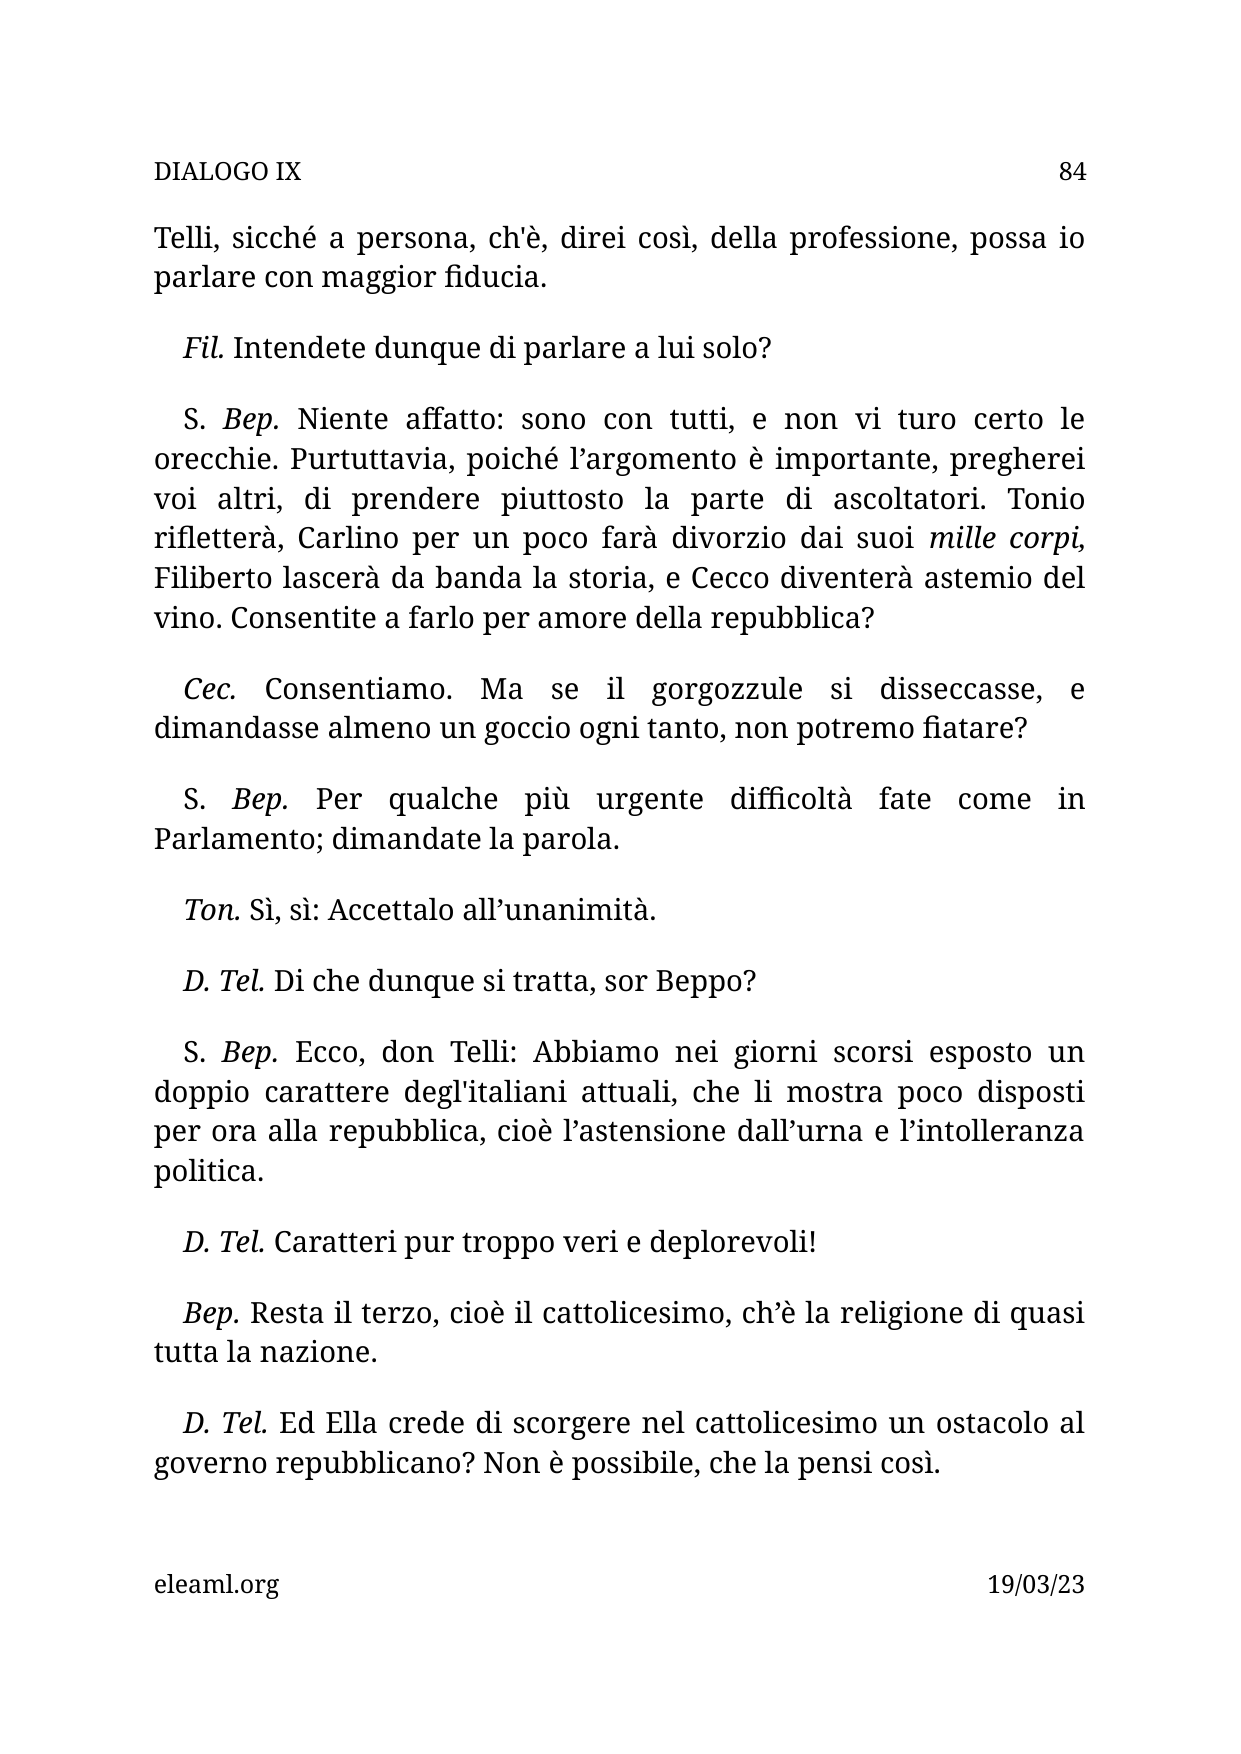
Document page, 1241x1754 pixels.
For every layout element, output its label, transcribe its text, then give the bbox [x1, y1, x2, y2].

text S. Bep. Per qualche più urgente difficoltà fate come in Parlamento; dimandate la parola. [153, 779, 1087, 858]
text D. Tel. Ed Ella crede di scorgere nel cattolicesimo un ostacolo al governo repubblicano? Non è possibile, che la pensi così. [153, 1403, 1087, 1482]
text Bep. Resta il terzo, cioè il cattolicesimo, ch’è la religione di quasi tutta la nazione. [153, 1292, 1087, 1371]
text Cec. Consentiamo. Ma se il gorgozzule si disseccasse, e dimandasse almeno un goccio ogni tanto, non potremo fiatare? [153, 668, 1087, 747]
text D. Tel. Caratteri pur troppo veri e deplorevoli! [153, 1221, 1087, 1261]
text Telli, sicché a persona, ch'è, direi così, della professione, possa io parlare con maggior fiducia. [153, 217, 1087, 296]
text S. Bep. Ecco, don Telli: Abbiamo nei giorni scorsi esposto un doppio carattere degl'italiani attuali, che li mostra poco disposti per ora alla repubblica, cioè l’astensione dall’urna e l’intolleranza politica. [153, 1031, 1087, 1190]
text D. Tel. Di che dunque si tratta, sor Beppo? [153, 960, 1087, 1000]
text Ton. Sì, sì: Accettalo all’unanimità. [153, 889, 1087, 929]
text S. Bep. Niente affatto: sono con tutti, e non vi turo certo le orecchie. Purtuttavia, poiché l’argomento è importante, pregherei voi altri, di prendere piuttosto la parte di ascoltatori. Tonio rifletterà, Carlino per un poco farà divorzio dai suoi mille corpi, Filiberto lascerà da banda la storia, e Cecco diventerà astemio del vino. Consentite a farlo per amore della repubblica? [153, 399, 1087, 637]
text Fil. Intendete dunque di parlare a lui solo? [153, 328, 1087, 367]
